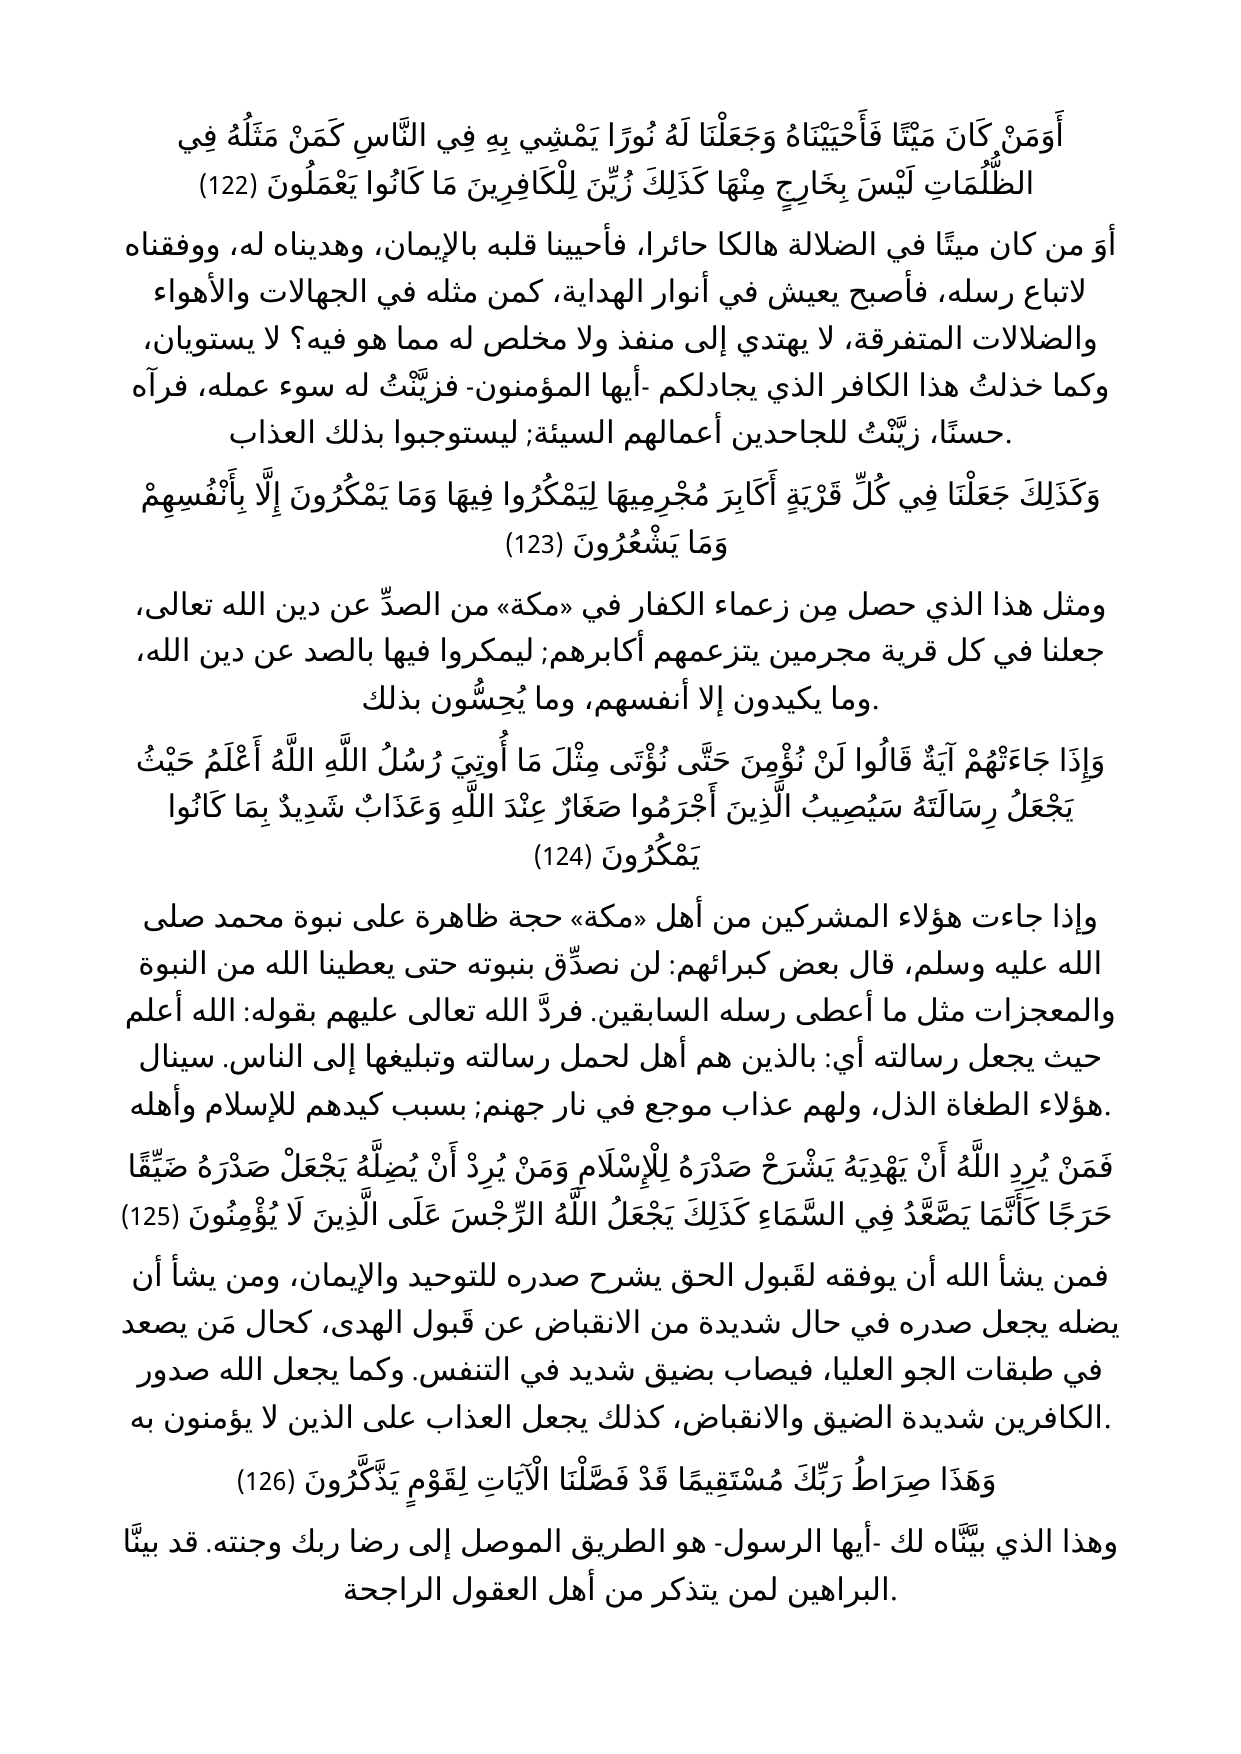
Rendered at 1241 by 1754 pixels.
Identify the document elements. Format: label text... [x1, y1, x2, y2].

text أَوَمَنْ كَانَ مَيْتًا فَأَحْيَيْنَاهُ وَجَعَلْنَا لَهُ نُورًا يَمْشِي بِهِ فِي النَّاسِ كَمَنْ مَثَلُهُ فِي الظُّلُمَاتِ لَيْسَ بِخَارِجٍ مِنْهَا كَذَلِكَ زُيِّنَ لِلْكَافِرِينَ مَا كَانُوا يَعْمَلُونَ (122) [118, 118, 1122, 207]
text فمن يشأ الله أن يوفقه لقَبول الحق يشرح صدره للتوحيد والإيمان، ومن يشأ أن يضله يجعل صدره في حال شديدة من الانقباض عن قَبول الهدى، كحال مَن يصعد في طبقات الجو العليا، فيصاب بضيق شديد في التنفس. وكما يجعل الله صدور الكافرين شديدة الضيق والانقباض، كذلك يجعل العذاب على الذين لا يؤمنون به. [118, 1259, 1122, 1441]
text وَكَذَلِكَ جَعَلْنَا فِي كُلِّ قَرْيَةٍ أَكَابِرَ مُجْرِمِيهَا لِيَمْكُرُوا فِيهَا وَمَا يَمْكُرُونَ إِلَّا بِأَنْفُسِهِمْ وَمَا يَشْعُرُونَ (123) [118, 477, 1122, 566]
text وهذا الذي بيَّنَّاه لك -أيها الرسول- هو الطريق الموصل إلى رضا ربك وجنته. قد بينَّا البراهين لمن يتذكر من أهل العقول الراجحة. [118, 1524, 1122, 1613]
text فَمَنْ يُرِدِ اللَّهُ أَنْ يَهْدِيَهُ يَشْرَحْ صَدْرَهُ لِلْإِسْلَامِ وَمَنْ يُرِدْ أَنْ يُضِلَّهُ يَجْعَلْ صَدْرَهُ ضَيِّقًا حَرَجًا كَأَنَّمَا يَصَّعَّدُ فِي السَّمَاءِ كَذَلِكَ يَجْعَلُ اللَّهُ الرِّجْسَ عَلَى الَّذِينَ لَا يُؤْمِنُونَ (125) [118, 1149, 1122, 1238]
text وَهَذَا صِرَاطُ رَبِّكَ مُسْتَقِيمًا قَدْ فَصَّلْنَا الْآيَاتِ لِقَوْمٍ يَذَّكَّرُونَ (126) [118, 1462, 1122, 1503]
text أوَ من كان ميتًا في الضلالة هالكا حائرا، فأحيينا قلبه بالإيمان، وهديناه له، ووفقناه لاتباع رسله، فأصبح يعيش في أنوار الهداية، كمن مثله في الجهالات والأهواء والضلالات المتفرقة، لا يهتدي إلى منفذ ولا مخلص له مما هو فيه؟ لا يستويان، وكما خذلتُ هذا الكافر الذي يجادلكم -أيها المؤمنون- فزيَّنْتُ له سوء عمله، فرآه حسنًا، زيَّنْتُ للجاحدين أعمالهم السيئة; ليستوجبوا بذلك العذاب. [118, 228, 1122, 457]
text وإذا جاءت هؤلاء المشركين من أهل «مكة» حجة ظاهرة على نبوة محمد صلى الله عليه وسلم، قال بعض كبرائهم: لن نصدِّق بنبوته حتى يعطينا الله من النبوة والمعجزات مثل ما أعطى رسله السابقين. فردَّ الله تعالى عليهم بقوله: الله أعلم حيث يجعل رسالته أي: بالذين هم أهل لحمل رسالته وتبليغها إلى الناس. سينال هؤلاء الطغاة الذل، ولهم عذاب موجع في نار جهنم; بسبب كيدهم للإسلام وأهله. [118, 899, 1122, 1128]
text ومثل هذا الذي حصل مِن زعماء الكفار في «مكة» من الصدِّ عن دين الله تعالى، جعلنا في كل قرية مجرمين يتزعمهم أكابرهم; ليمكروا فيها بالصد عن دين الله، وما يكيدون إلا أنفسهم، وما يُحِسُّون بذلك. [118, 587, 1122, 722]
text وَإِذَا جَاءَتْهُمْ آيَةٌ قَالُوا لَنْ نُؤْمِنَ حَتَّى نُؤْتَى مِثْلَ مَا أُوتِيَ رُسُلُ اللَّهِ اللَّهُ أَعْلَمُ حَيْثُ يَجْعَلُ رِسَالَتَهُ سَيُصِيبُ الَّذِينَ أَجْرَمُوا صَغَارٌ عِنْدَ اللَّهِ وَعَذَابٌ شَدِيدٌ بِمَا كَانُوا يَمْكُرُونَ (124) [118, 743, 1122, 878]
